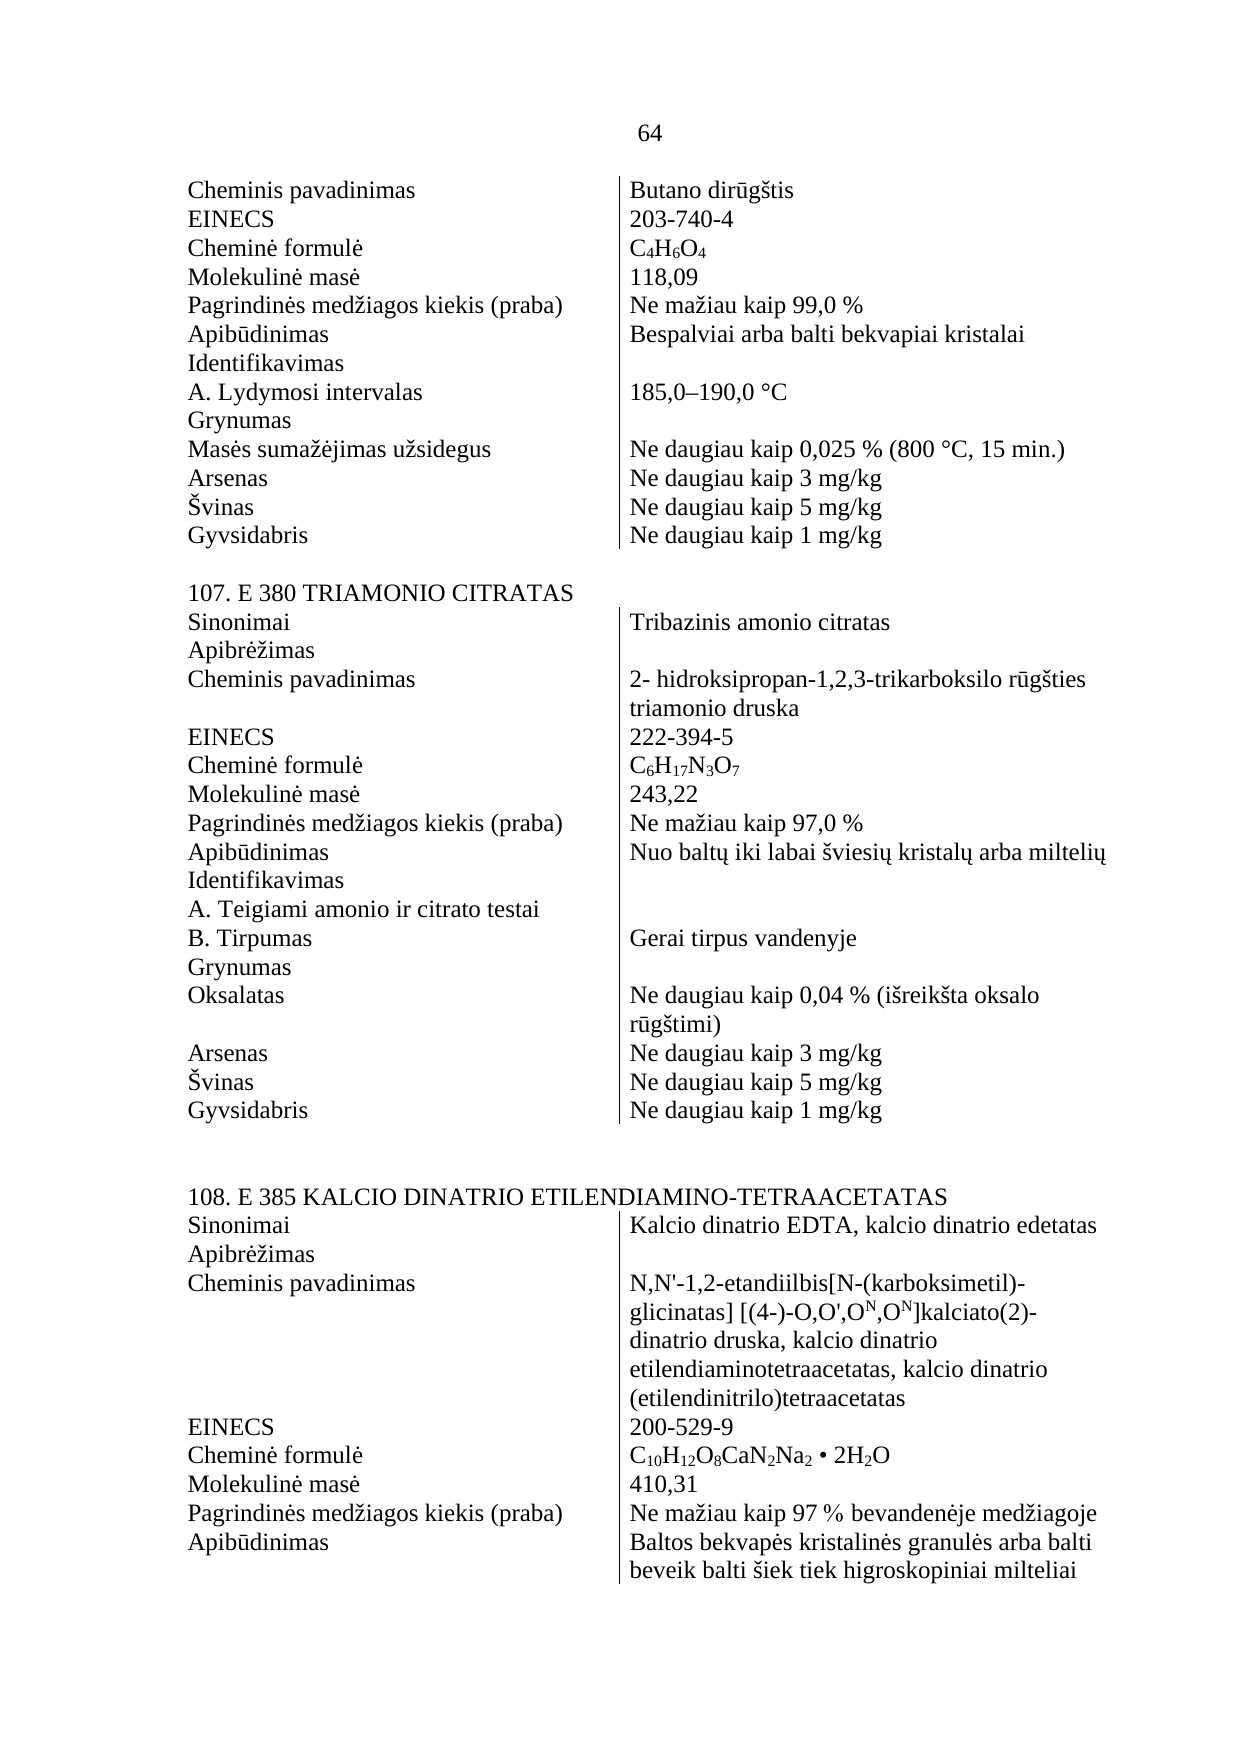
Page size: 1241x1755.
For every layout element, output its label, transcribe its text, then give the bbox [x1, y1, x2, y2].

table_cell C6H17N3O7 [620, 751, 1122, 779]
table_cell [620, 952, 1122, 981]
table_cell Pagrindinės medžiagos kiekis (praba) [177, 808, 619, 837]
table_cell [620, 894, 1122, 923]
table_cell 185,0–190,0 °C [620, 377, 1122, 406]
table_cell 410,31 [620, 1469, 1122, 1498]
table_cell Ne mažiau kaip 99,0 % [620, 291, 1122, 319]
table_cell Ne mažiau kaip 97  bevandenėje medžiagoje [620, 1498, 1122, 1527]
table_cell Sinonimai [177, 607, 619, 636]
table_cell EINECS [177, 722, 619, 751]
table_cell Apibūdinimas [177, 1527, 619, 1584]
table_cell Identifikavimas [177, 348, 619, 377]
table_cell Gerai tirpus vandenyje [620, 923, 1122, 952]
table_cell Baltos bekvapės kristalinės granulės arba balti beveik balti šiek tiek higroskopiniai milteliai [620, 1527, 1122, 1584]
table_cell Cheminė formulė [177, 751, 619, 779]
table_cell Gyvsidabris [177, 521, 619, 549]
table_cell Ne daugiau kaip 3 mg/kg [620, 1038, 1122, 1067]
table_cell 243,22 [620, 779, 1122, 808]
table_cell Identifikavimas [177, 866, 619, 894]
table_cell Molekulinė masė [177, 262, 619, 291]
table_cell Cheminis pavadinimas [177, 176, 619, 204]
table_cell Apibrėžimas [177, 1239, 619, 1268]
table_cell C4H6O4 [620, 233, 1122, 262]
table_cell [620, 1239, 1122, 1268]
table_cell [620, 406, 1122, 434]
table_header 108. E 385 KALCIO DINATRIO ETILENDIAMINO-TETRAACETATAS [177, 1182, 1122, 1211]
table_cell [620, 866, 1122, 894]
table_cell Bespalviai arba balti bekvapiai kristalai [620, 319, 1122, 348]
table_cell Ne daugiau kaip 0,025 % (800 °C, 15 min.) [620, 434, 1122, 463]
table_cell Ne daugiau kaip 5 mg/kg [620, 1067, 1122, 1096]
table_cell Ne daugiau kaip 0,04 % (išreikšta oksalo rūgštimi) [620, 981, 1122, 1038]
table_cell Apibūdinimas [177, 837, 619, 866]
table_cell Oksalatas [177, 981, 619, 1038]
table_cell B. Tirpumas [177, 923, 619, 952]
table_header 107. E 380 TRIAMONIO CITRATAS [177, 578, 1122, 607]
table_cell Ne daugiau kaip 1 mg/kg [620, 521, 1122, 549]
table_cell Kalcio dinatrio EDTA, kalcio dinatrio edetatas [620, 1211, 1122, 1239]
table_cell A. Teigiami amonio ir citrato testai [177, 894, 619, 923]
table_cell Pagrindinės medžiagos kiekis (praba) [177, 1498, 619, 1527]
table_cell Molekulinė masė [177, 1469, 619, 1498]
table_cell Pagrindinės medžiagos kiekis (praba) [177, 291, 619, 319]
table_cell Švinas [177, 492, 619, 521]
table_cell 118,09 [620, 262, 1122, 291]
table_cell Cheminė formulė [177, 233, 619, 262]
table_cell Arsenas [177, 1038, 619, 1067]
table_cell 2- hidroksipropan-1,2,3-trikarboksilo rūgšties triamonio druska [620, 664, 1122, 722]
table_cell Ne daugiau kaip 1 mg/kg [620, 1096, 1122, 1124]
table_cell 203-740-4 [620, 204, 1122, 233]
table_cell Ne daugiau kaip 3 mg/kg [620, 463, 1122, 492]
table_cell Gyvsidabris [177, 1096, 619, 1124]
table_cell Grynumas [177, 406, 619, 434]
table_cell Molekulinė masė [177, 779, 619, 808]
table_cell Arsenas [177, 463, 619, 492]
table_cell Tribazinis amonio citratas [620, 607, 1122, 636]
table_cell EINECS [177, 204, 619, 233]
table_cell Cheminis pavadinimas [177, 664, 619, 722]
table_cell Butano dirūgštis [620, 176, 1122, 204]
table_cell Cheminė formulė [177, 1441, 619, 1469]
table_cell Ne mažiau kaip 97,0 % [620, 808, 1122, 837]
table_cell Nuo baltų iki labai šviesių kristalų arba miltelių [620, 837, 1122, 866]
table_cell N,N'-1,2-etandiilbis[N-(karboksimetil)-glicinatas] [(4-)-O,O',ON,ON]kalciato(2)-dinatrio druska, kalcio dinatrio etilendiaminotetraacetatas, kalcio dinatrio (etilendinitrilo)tetraacetatas [620, 1268, 1122, 1412]
table_cell Ne daugiau kaip 5 mg/kg [620, 492, 1122, 521]
table_cell Sinonimai [177, 1211, 619, 1239]
table_cell EINECS [177, 1412, 619, 1441]
table_cell Cheminis pavadinimas [177, 1268, 619, 1412]
table_cell C10H12O8CaN2Na2 • 2H2O [620, 1441, 1122, 1469]
table_cell Grynumas [177, 952, 619, 981]
table_cell Masės sumažėjimas užsidegus [177, 434, 619, 463]
table_cell A. Lydymosi intervalas [177, 377, 619, 406]
table_cell Apibrėžimas [177, 636, 619, 664]
table_cell 222-394-5 [620, 722, 1122, 751]
table_cell Apibūdinimas [177, 319, 619, 348]
table_cell [620, 348, 1122, 377]
table_cell 200-529-9 [620, 1412, 1122, 1441]
table_cell [620, 636, 1122, 664]
table_cell Švinas [177, 1067, 619, 1096]
